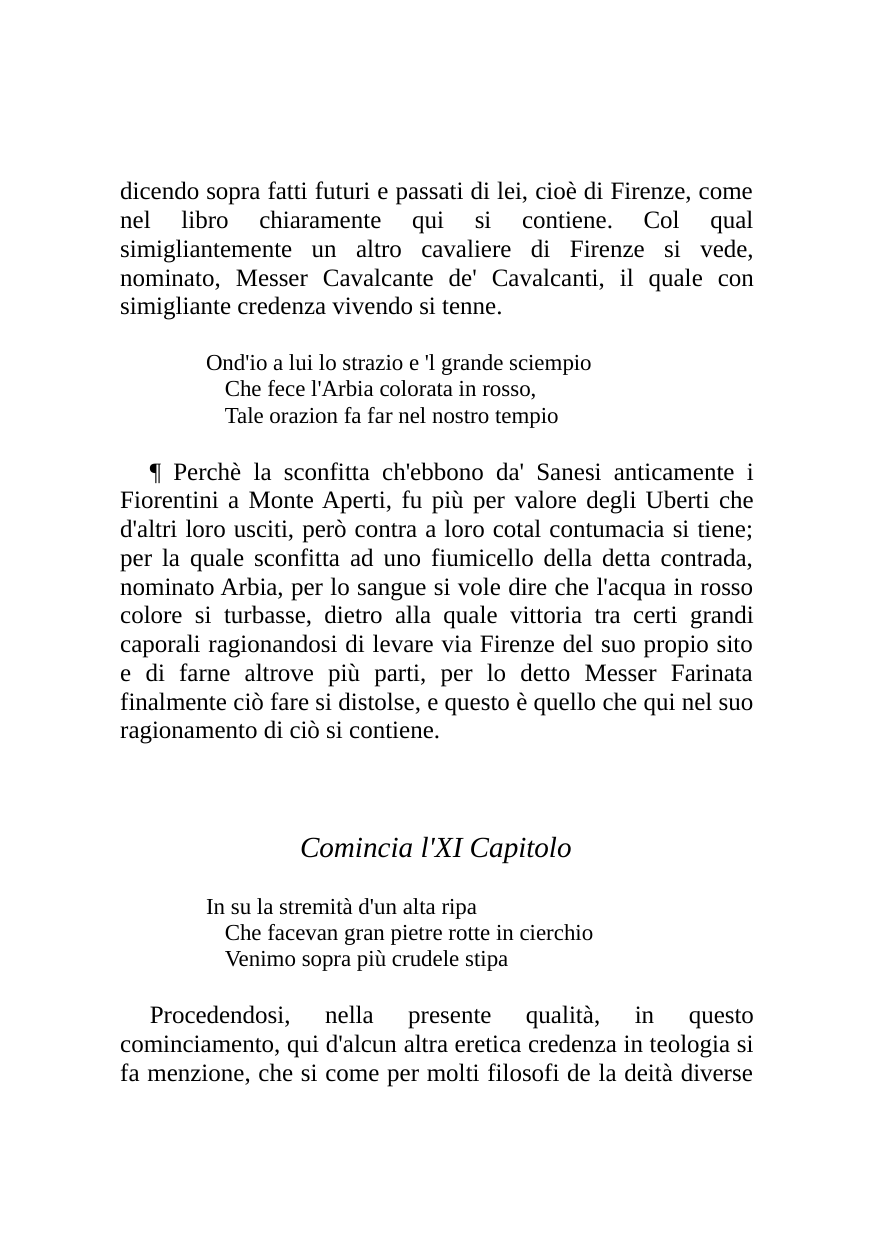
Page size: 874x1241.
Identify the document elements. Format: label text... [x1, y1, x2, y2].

text Che facevan gran pietre rotte in cierchio [195, 919, 754, 946]
text Ond'io a lui lo strazio e 'l grande sciempio [176, 349, 754, 375]
text Che fece l'Arbia colorata in rosso, [195, 375, 754, 402]
text Procedendosi, nella presente qualità, in questo cominciamento, qui d'alcun altra eretica credenza in teologia si fa menzione, che si come per molti filosofi de la deità diverse [120, 1001, 754, 1087]
text Comincia l'XI Capitolo [120, 831, 754, 864]
text Tale orazion fa far nel nostro tempio [195, 402, 754, 428]
text Venimo sopra più crudele stipa [195, 946, 754, 972]
text ¶ Perchè la sconfitta ch'ebbono da' Sanesi anticamente i Fiorentini a Monte Aperti, fu più per valore degli Uberti che d'altri loro usciti, però contra a loro cotal contumacia si tiene; per la quale sconfitta ad uno fiumicello della detta contrada, nominato Arbia, per lo sangue si vole dire che l'acqua in rosso colore si turbasse, dietro alla quale vittoria tra certi grandi caporali ragionandosi di levare via Firenze del suo propio sito e di farne altrove più parti, per lo detto Messer Farinata finalmente ciò fare si distolse, e questo è quello che qui nel suo ragionamento di ciò si contiene. [120, 457, 754, 744]
text dicendo sopra fatti futuri e passati di lei, cioè di Firenze, come nel libro chiaramente qui si contiene. Col qual simigliantemente un altro cavaliere di Firenze si vede, nominato, Messer Cavalcante de' Cavalcanti, il quale con simigliante credenza vivendo si tenne. [120, 176, 754, 320]
text In su la stremità d'un alta ripa [176, 893, 754, 919]
